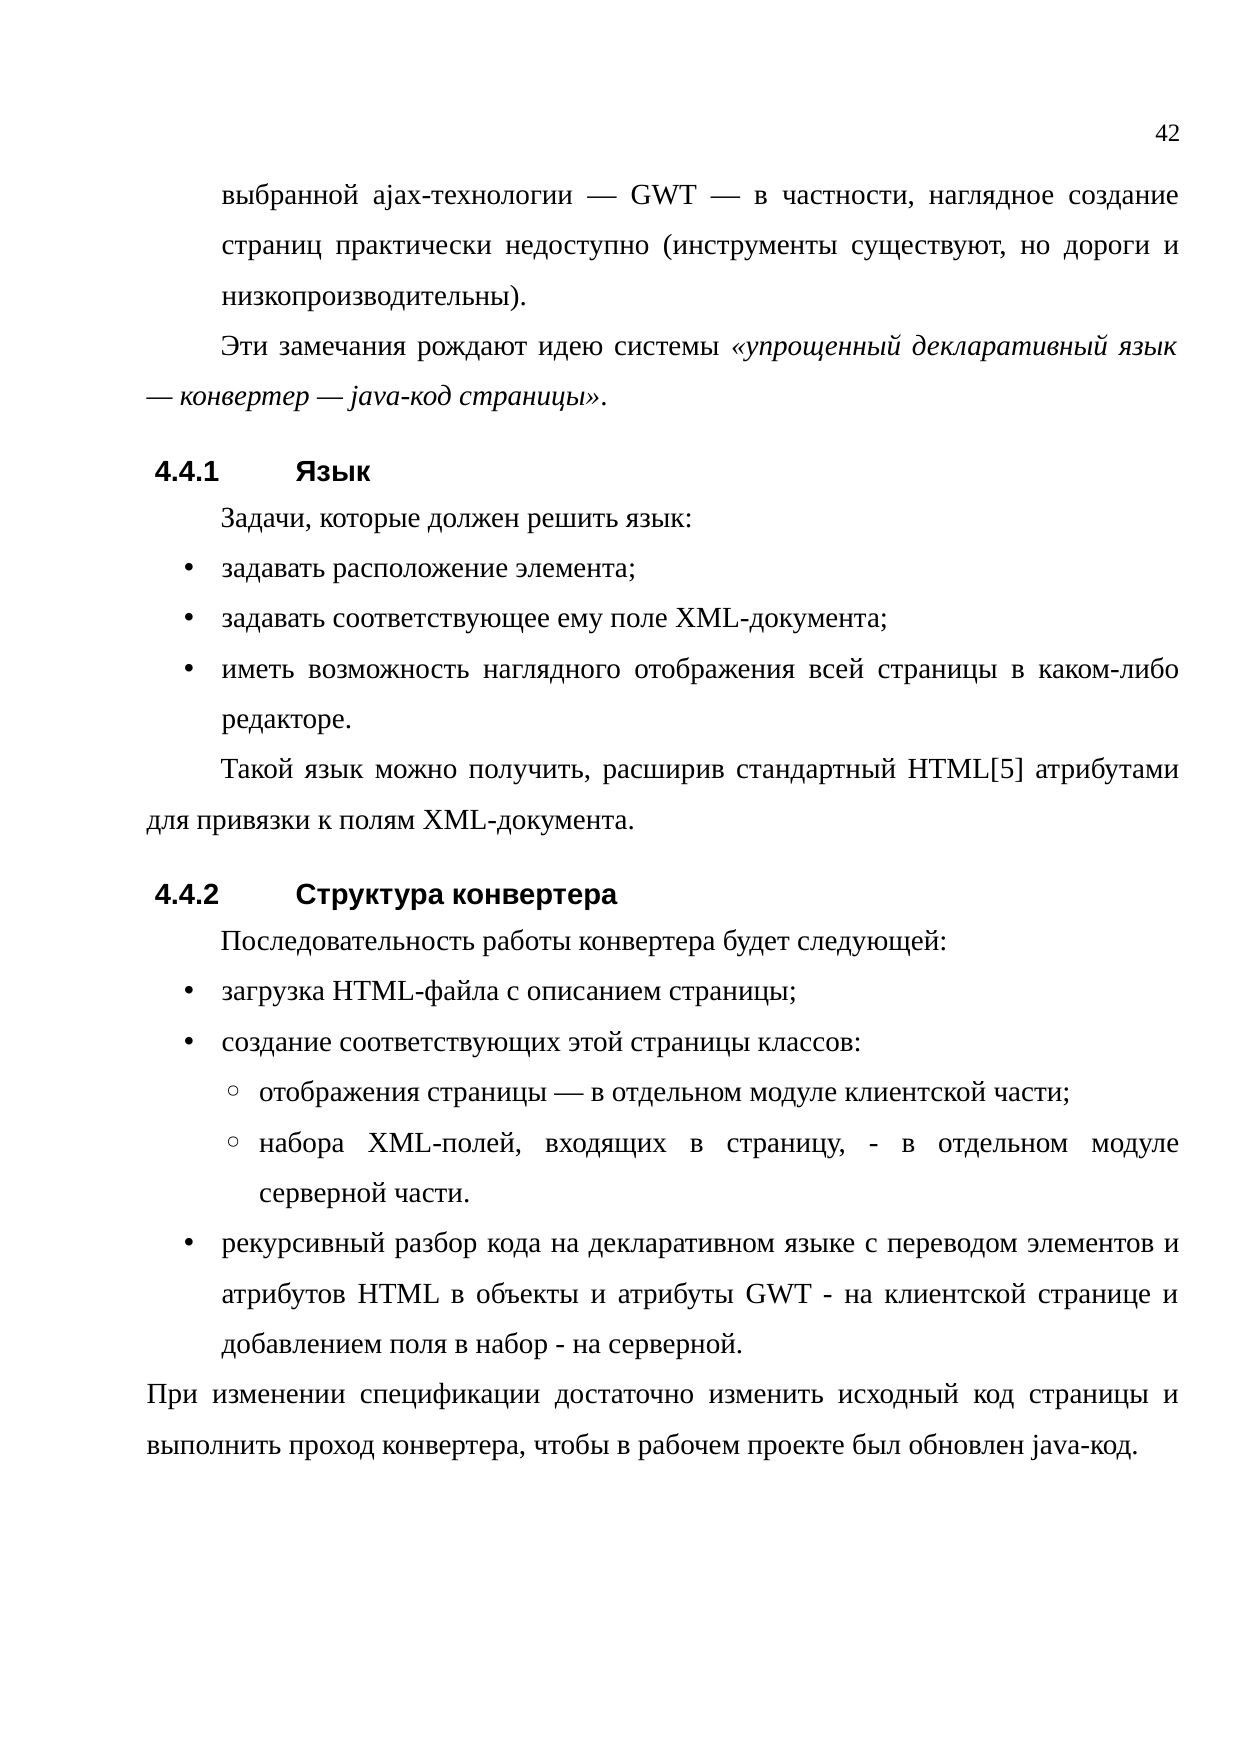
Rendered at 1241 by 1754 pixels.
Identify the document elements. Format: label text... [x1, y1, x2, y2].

subtitle Язык [146, 454, 1180, 487]
list набора XML-полей, входящих в страницу, - в отдельном модуле серверной части. [221, 1125, 1180, 1209]
text Задачи, которые должен решить язык: [146, 500, 1180, 533]
text Эти замечания рождают идею системы «упрощенный декларативный язык — конвертер — java-код страницы». [146, 328, 1180, 412]
list задавать соответствующее ему поле XML-документа; [184, 600, 1180, 634]
subtitle Структура конвертера [146, 877, 1180, 911]
list выбранной ajax-технологии — GWT — в частности, наглядное создание страниц практически недоступно (инструменты существуют, но дороги и низкопроизводительны). [184, 177, 1180, 311]
list загрузка HTML-файла с описанием страницы; [184, 973, 1180, 1007]
list рекурсивный разбор кода на декларативном языке с переводом элементов и атрибутов HTML в объекты и атрибуты GWT - на клиентской странице и добавлением поля в набор - на серверной. [184, 1226, 1180, 1360]
text Такой язык можно получить, расширив стандартный HTML[5] атрибутами для привязки к полям XML-документа. [146, 752, 1180, 835]
list создание соответствующих этой страницы классов: [184, 1024, 1180, 1058]
text Последовательность работы конвертера будет следующей: [146, 923, 1180, 957]
list задавать расположение элемента; [184, 550, 1180, 584]
list иметь возможность наглядного отображения всей страницы в каком-либо редакторе. [184, 651, 1180, 735]
list При изменении спецификации достаточно изменить исходный код страницы и выполнить проход конвертера, чтобы в рабочем проекте был обновлен java-код. [109, 1377, 1180, 1460]
list отображения страницы — в отдельном модуле клиентской части; [221, 1074, 1180, 1108]
